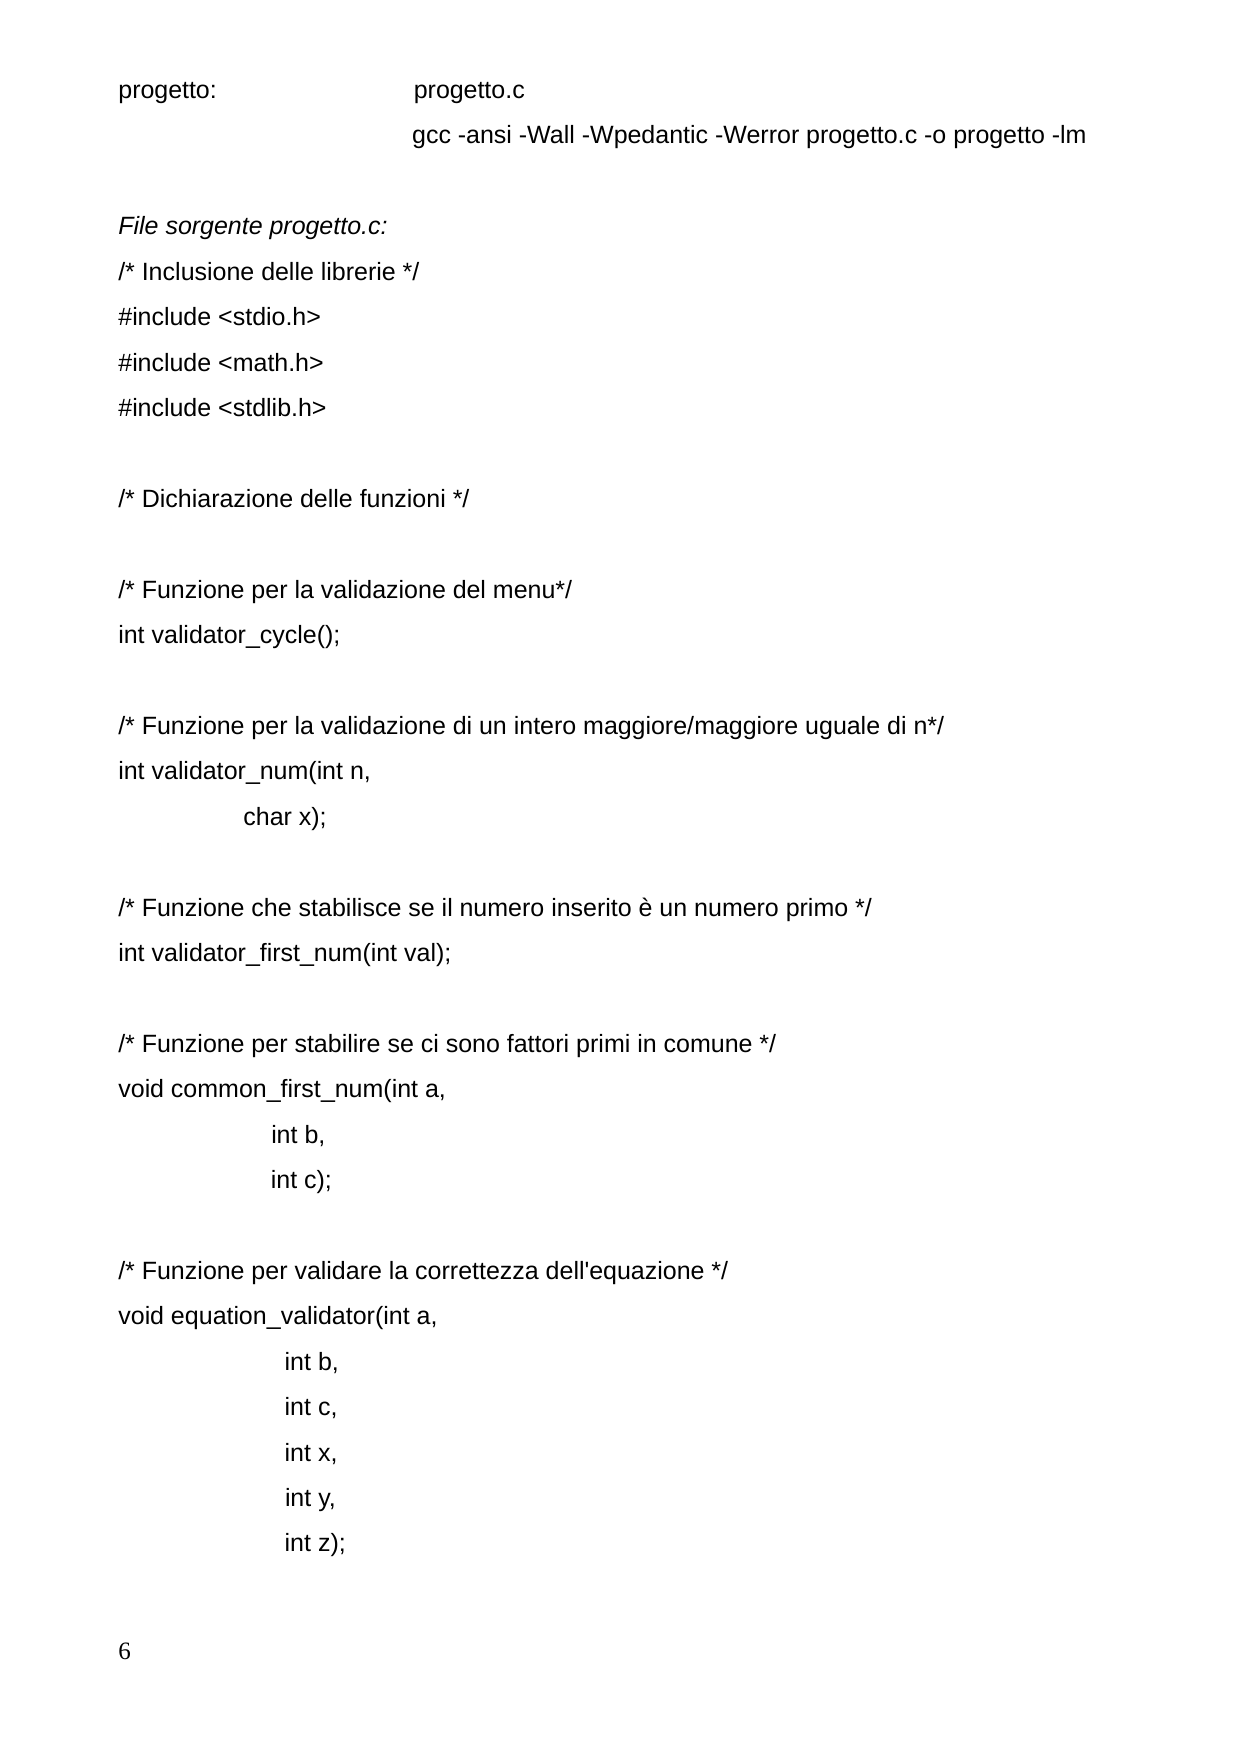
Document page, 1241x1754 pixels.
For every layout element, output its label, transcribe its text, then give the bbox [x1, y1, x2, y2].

text progetto: progetto.c [118, 75, 1122, 104]
text int b, [118, 1347, 1122, 1375]
text /* Funzione per la validazione del menu*/ [118, 574, 1122, 603]
text int c, [118, 1392, 1122, 1421]
text int b, [118, 1119, 1122, 1148]
text int y, [118, 1483, 1122, 1512]
text #include <stdlib.h> [118, 393, 1122, 422]
text int validator_first_num(int val); [118, 938, 1122, 967]
text int validator_num(int n, [118, 756, 1122, 785]
text File sorgente progetto.c: [118, 211, 1122, 240]
text int x, [118, 1437, 1122, 1466]
text /* Dichiarazione delle funzioni */ [118, 484, 1122, 512]
text char x); [118, 802, 1122, 830]
text #include <math.h> [118, 347, 1122, 376]
text int z); [118, 1528, 1122, 1557]
text /* Funzione per validare la correttezza dell'equazione */ [118, 1256, 1122, 1284]
text int validator_cycle(); [118, 620, 1122, 649]
text /* Funzione per stabilire se ci sono fattori primi in comune */ [118, 1029, 1122, 1057]
text void common_first_num(int a, [118, 1074, 1122, 1103]
text gcc -ansi -Wall -Wpedantic -Werror progetto.c -o progetto -lm [118, 120, 1122, 149]
text #include <stdio.h> [118, 302, 1122, 331]
text /* Funzione che stabilisce se il numero inserito è un numero primo */ [118, 892, 1122, 921]
text /* Inclusione delle librerie */ [118, 257, 1122, 285]
text int c); [118, 1165, 1122, 1194]
text /* Funzione per la validazione di un intero maggiore/maggiore uguale di n*/ [118, 711, 1122, 739]
text void equation_validator(int a, [118, 1301, 1122, 1330]
